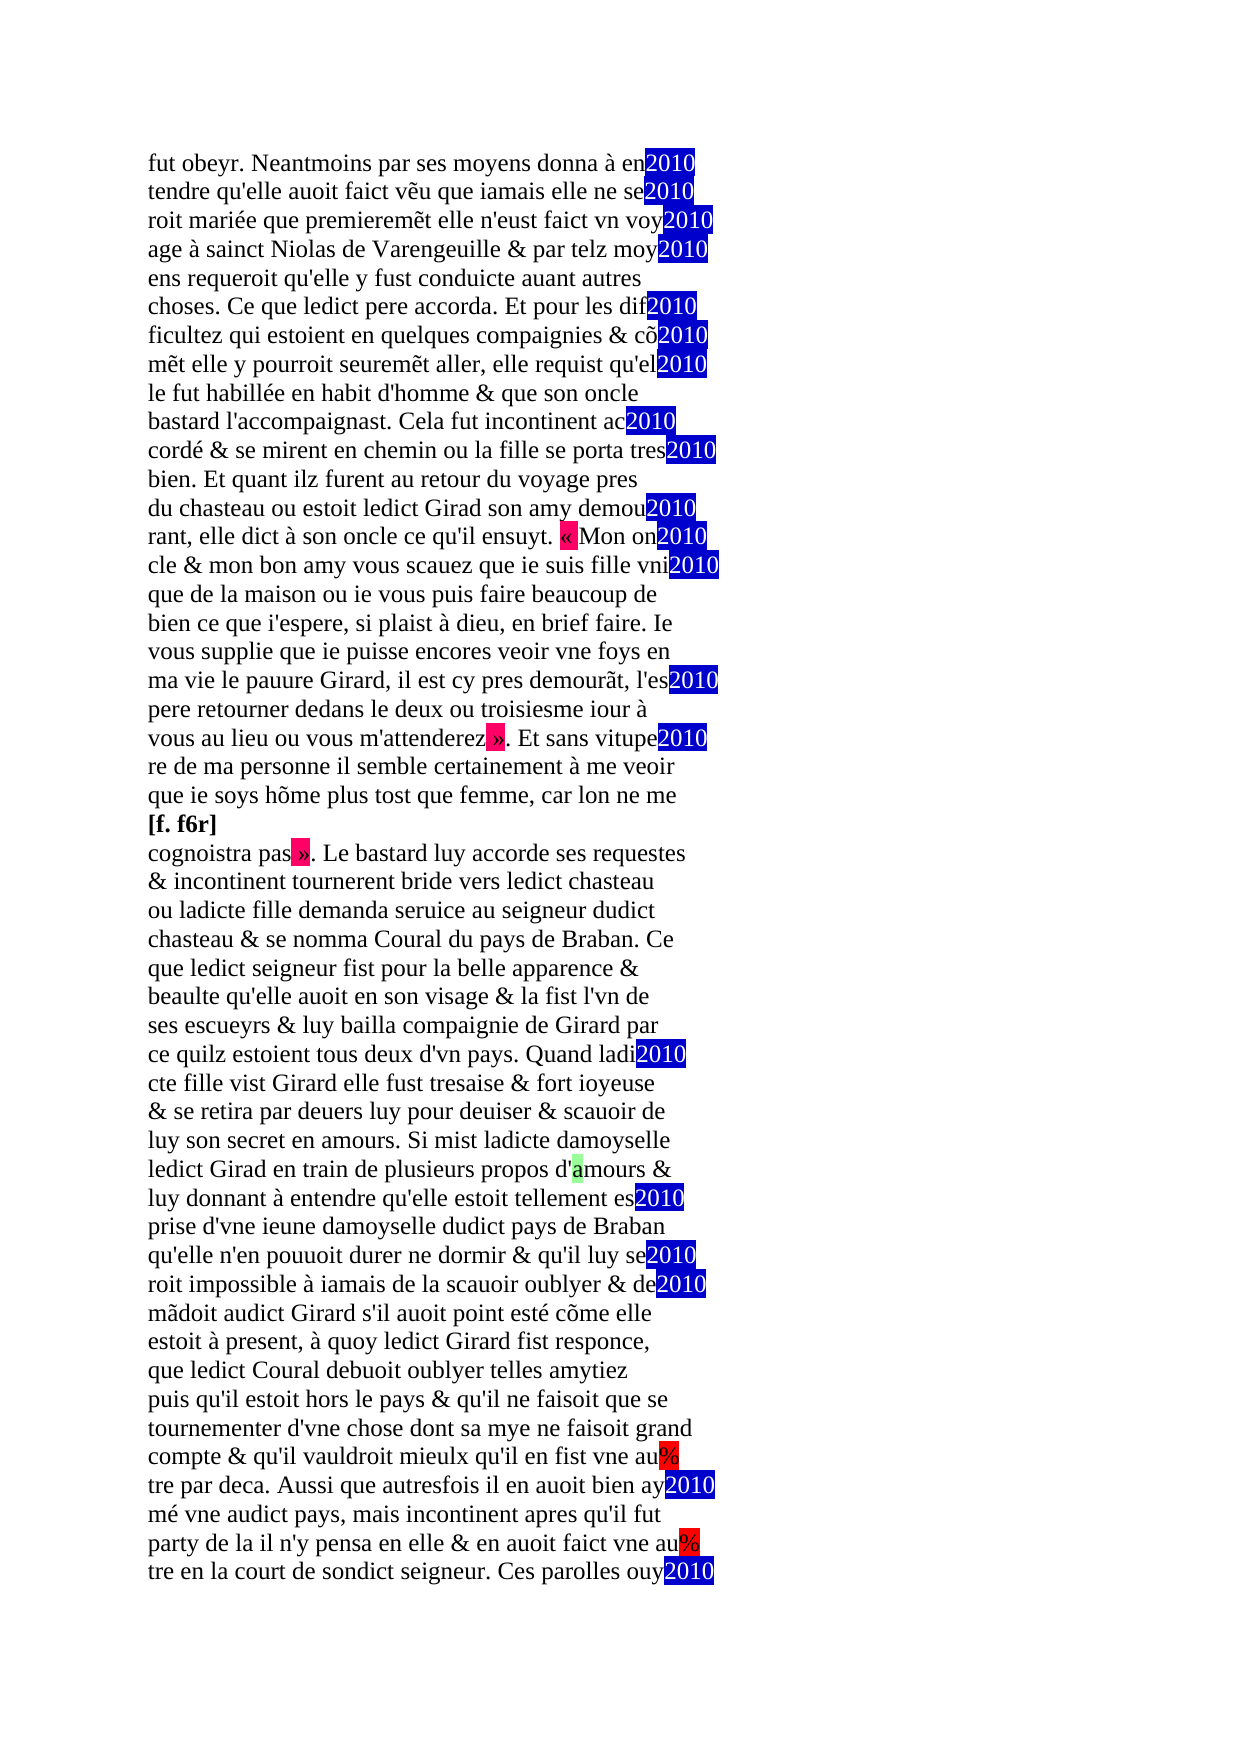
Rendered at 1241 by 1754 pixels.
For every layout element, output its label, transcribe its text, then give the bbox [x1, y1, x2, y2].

text fut obeyr. Neantmoins par ses moyens donna à en2010 tendre qu'elle auoit faict vẽu que iamais elle ne se2010 roit mariée que premieremẽt elle n'eust faict vn voy2010 age à sainct Niolas de Varengeuille & par telz moy2010 ens requeroit qu'elle y fust conduicte auant autres choses. Ce que ledict pere accorda. Et pour les dif2010 ficultez qui estoient en quelques compaignies & cõ2010 mẽt elle y pourroit seuremẽt aller, elle requist qu'el2010 le fut habillée en habit d'homme & que son oncle bastard l'accompaignast. Cela fut incontinent ac2010 cordé & se mirent en chemin ou la fille se porta tres2010 bien. Et quant ilz furent au retour du voyage pres du chasteau ou estoit ledict Girad son amy demou2010 rant, elle dict à son oncle ce qu'il ensuyt. « Mon on2010 cle & mon bon amy vous scauez que ie suis fille vni2010 que de la maison ou ie vous puis faire beaucoup de bien ce que i'espere, si plaist à dieu, en brief faire. Ie vous supplie que ie puisse encores veoir vne foys en ma vie le pauure Girard, il est cy pres demourãt, l'es2010 pere retourner dedans le deux ou troisiesme iour à vous au lieu ou vous m'attenderez ». Et sans vitupe2010 re de ma personne il semble certainement à me veoir que ie soys hõme plus tost que femme, car lon ne me [f. f6r] cognoistra pas ». Le bastard luy accorde ses requestes & incontinent tournerent bride vers ledict chasteau ou ladicte fille demanda seruice au seigneur dudict chasteau & se nomma Coural du pays de Braban. Ce que ledict seigneur fist pour la belle apparence & beaulte qu'elle auoit en son visage & la fist l'vn de ses escueyrs & luy bailla compaignie de Girard par ce quilz estoient tous deux d'vn pays. Quand ladi2010 cte fille vist Girard elle fust tresaise & fort ioyeuse & se retira par deuers luy pour deuiser & scauoir de luy son secret en amours. Si mist ladicte damoyselle ledict Girad en train de plusieurs propos d'amours & luy donnant à entendre qu'elle estoit tellement es2010 prise d'vne ieune damoyselle dudict pays de Braban qu'elle n'en pouuoit durer ne dormir & qu'il luy se2010 roit impossible à iamais de la scauoir oublyer & de2010 mãdoit audict Girard s'il auoit point esté cõme elle estoit à present, à quoy ledict Girard fist responce, que ledict Coural debuoit oublyer telles amytiez puis qu'il estoit hors le pays & qu'il ne faisoit que se tournementer d'vne chose dont sa mye ne faisoit grand compte & qu'il vauldroit mieulx qu'il en fist vne au% tre par deca. Aussi que autresfois il en auoit bien ay2010 mé vne audict pays, mais incontinent apres qu'il fut party de la il n'y pensa en elle & en auoit faict vne au% tre en la court de sondict seigneur. Ces parolles ouy2010 [148, 148, 1093, 1585]
